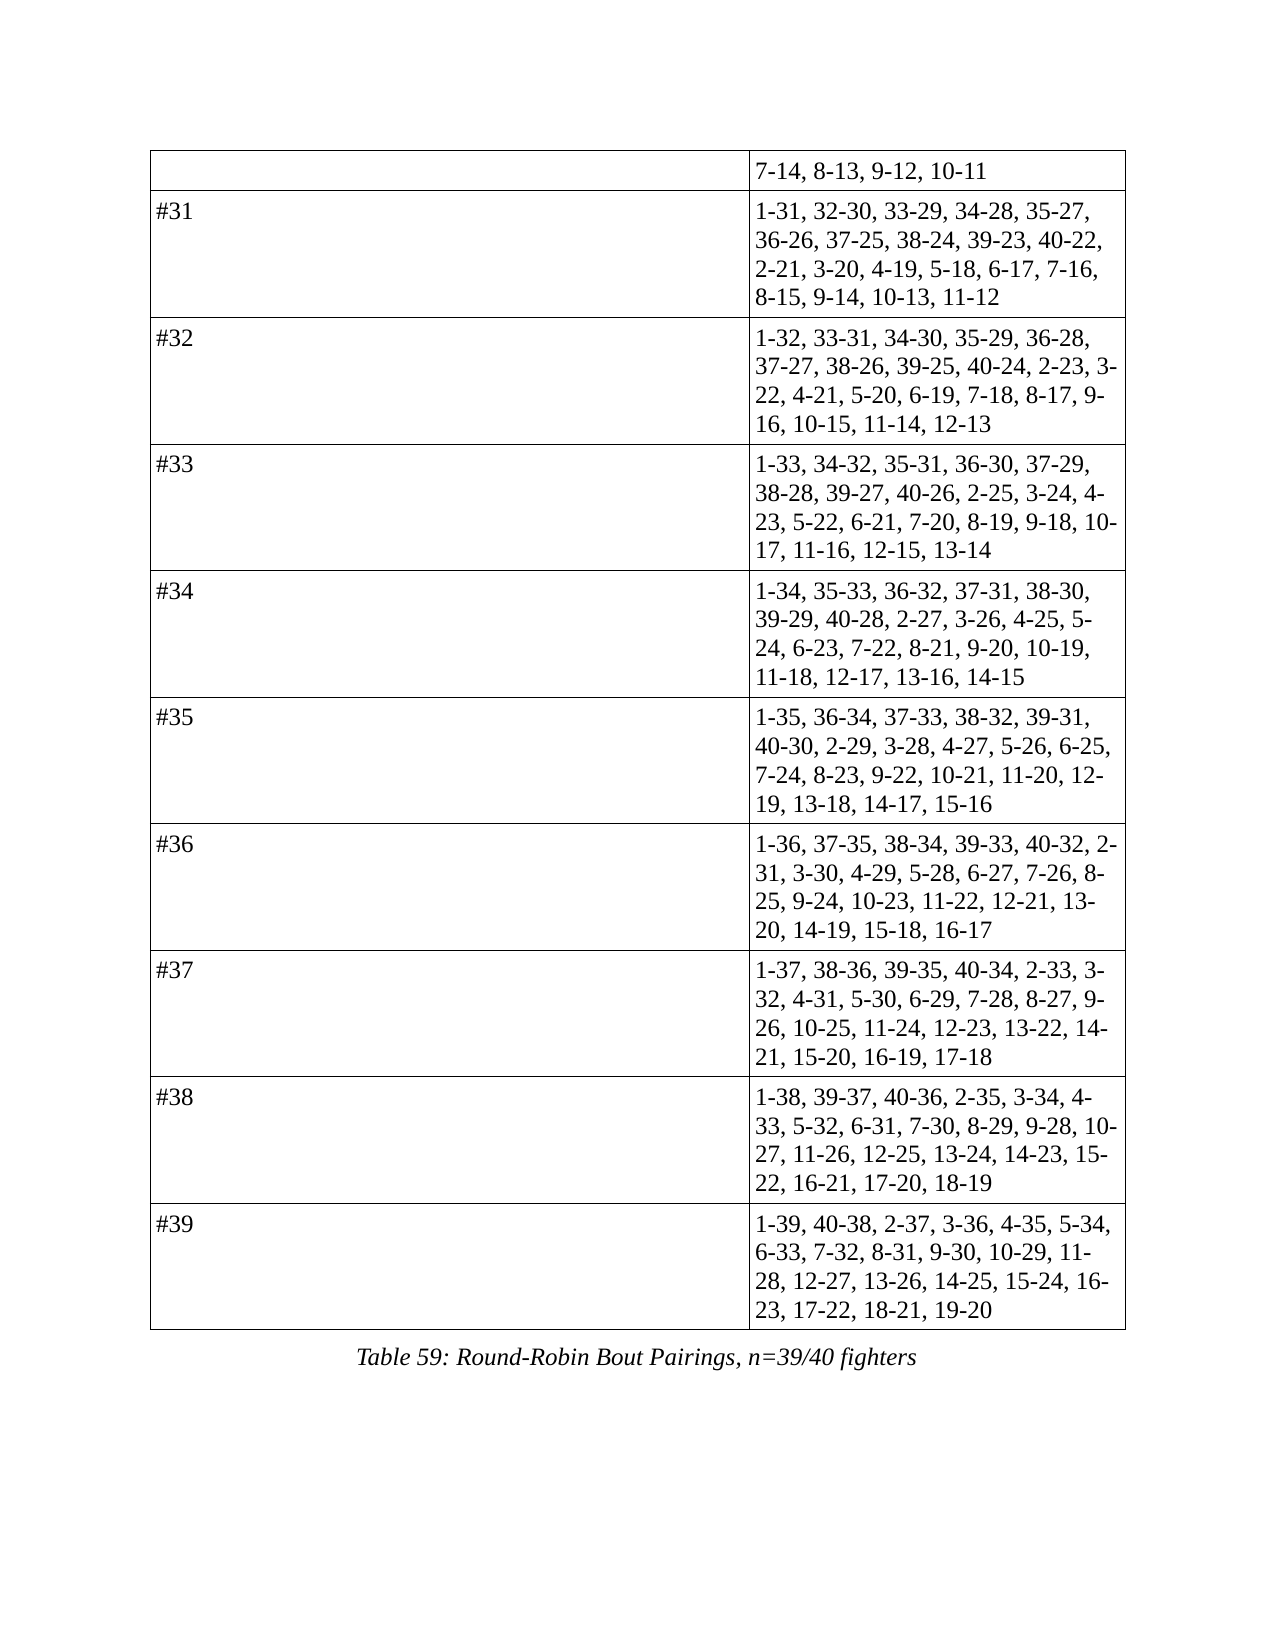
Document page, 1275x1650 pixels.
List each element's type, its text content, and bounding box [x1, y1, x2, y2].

table_cell 1-31, 32-30, 33-29, 34-28, 35-27, 36-26, 37-25, 38-24, 39-23, 40-22, 2-21, 3-20, 4-19, 5-18, 6-17, 7-16, 8-15, 9-14, 10-13, 11-12 [750, 191, 1125, 317]
table_cell 1-37, 38-36, 39-35, 40-34, 2-33, 3-32, 4-31, 5-30, 6-29, 7-28, 8-27, 9-26, 10-25, 11-24, 12-23, 13-22, 14-21, 15-20, 16-19, 17-18 [750, 951, 1125, 1076]
table_cell 1-32, 33-31, 34-30, 35-29, 36-28, 37-27, 38-26, 39-25, 40-24, 2-23, 3-22, 4-21, 5-20, 6-19, 7-18, 8-17, 9-16, 10-15, 11-14, 12-13 [750, 318, 1125, 443]
table_cell #31 [151, 191, 749, 317]
table_cell #37 [151, 951, 749, 1076]
table_cell 1-38, 39-37, 40-36, 2-35, 3-34, 4-33, 5-32, 6-31, 7-30, 8-29, 9-28, 10-27, 11-26, 12-25, 13-24, 14-23, 15-22, 16-21, 17-20, 18-19 [750, 1077, 1125, 1203]
table_cell #35 [151, 698, 749, 823]
table_cell 1-36, 37-35, 38-34, 39-33, 40-32, 2-31, 3-30, 4-29, 5-28, 6-27, 7-26, 8-25, 9-24, 10-23, 11-22, 12-21, 13-20, 14-19, 15-18, 16-17 [750, 824, 1125, 950]
table_cell 1-33, 34-32, 35-31, 36-30, 37-29, 38-28, 39-27, 40-26, 2-25, 3-24, 4-23, 5-22, 6-21, 7-20, 8-19, 9-18, 10-17, 11-16, 12-15, 13-14 [750, 445, 1125, 570]
table_cell 1-35, 36-34, 37-33, 38-32, 39-31, 40-30, 2-29, 3-28, 4-27, 5-26, 6-25, 7-24, 8-23, 9-22, 10-21, 11-20, 12-19, 13-18, 14-17, 15-16 [750, 698, 1125, 823]
table_cell #36 [151, 824, 749, 950]
table_cell 1-39, 40-38, 2-37, 3-36, 4-35, 5-34, 6-33, 7-32, 8-31, 9-30, 10-29, 11-28, 12-27, 13-26, 14-25, 15-24, 16-23, 17-22, 18-21, 19-20 [750, 1204, 1125, 1329]
table_cell #33 [151, 445, 749, 570]
table_cell #34 [151, 571, 749, 697]
table_cell 7-14, 8-13, 9-12, 10-11 [750, 151, 1125, 190]
table_cell #39 [151, 1204, 749, 1329]
text Table 59: Round-Robin Bout Pairings, n=39/40 fighters [150, 1342, 1125, 1371]
table_cell #32 [151, 318, 749, 443]
table_cell #38 [151, 1077, 749, 1203]
table_cell [151, 151, 749, 190]
table_cell 1-34, 35-33, 36-32, 37-31, 38-30, 39-29, 40-28, 2-27, 3-26, 4-25, 5-24, 6-23, 7-22, 8-21, 9-20, 10-19, 11-18, 12-17, 13-16, 14-15 [750, 571, 1125, 697]
